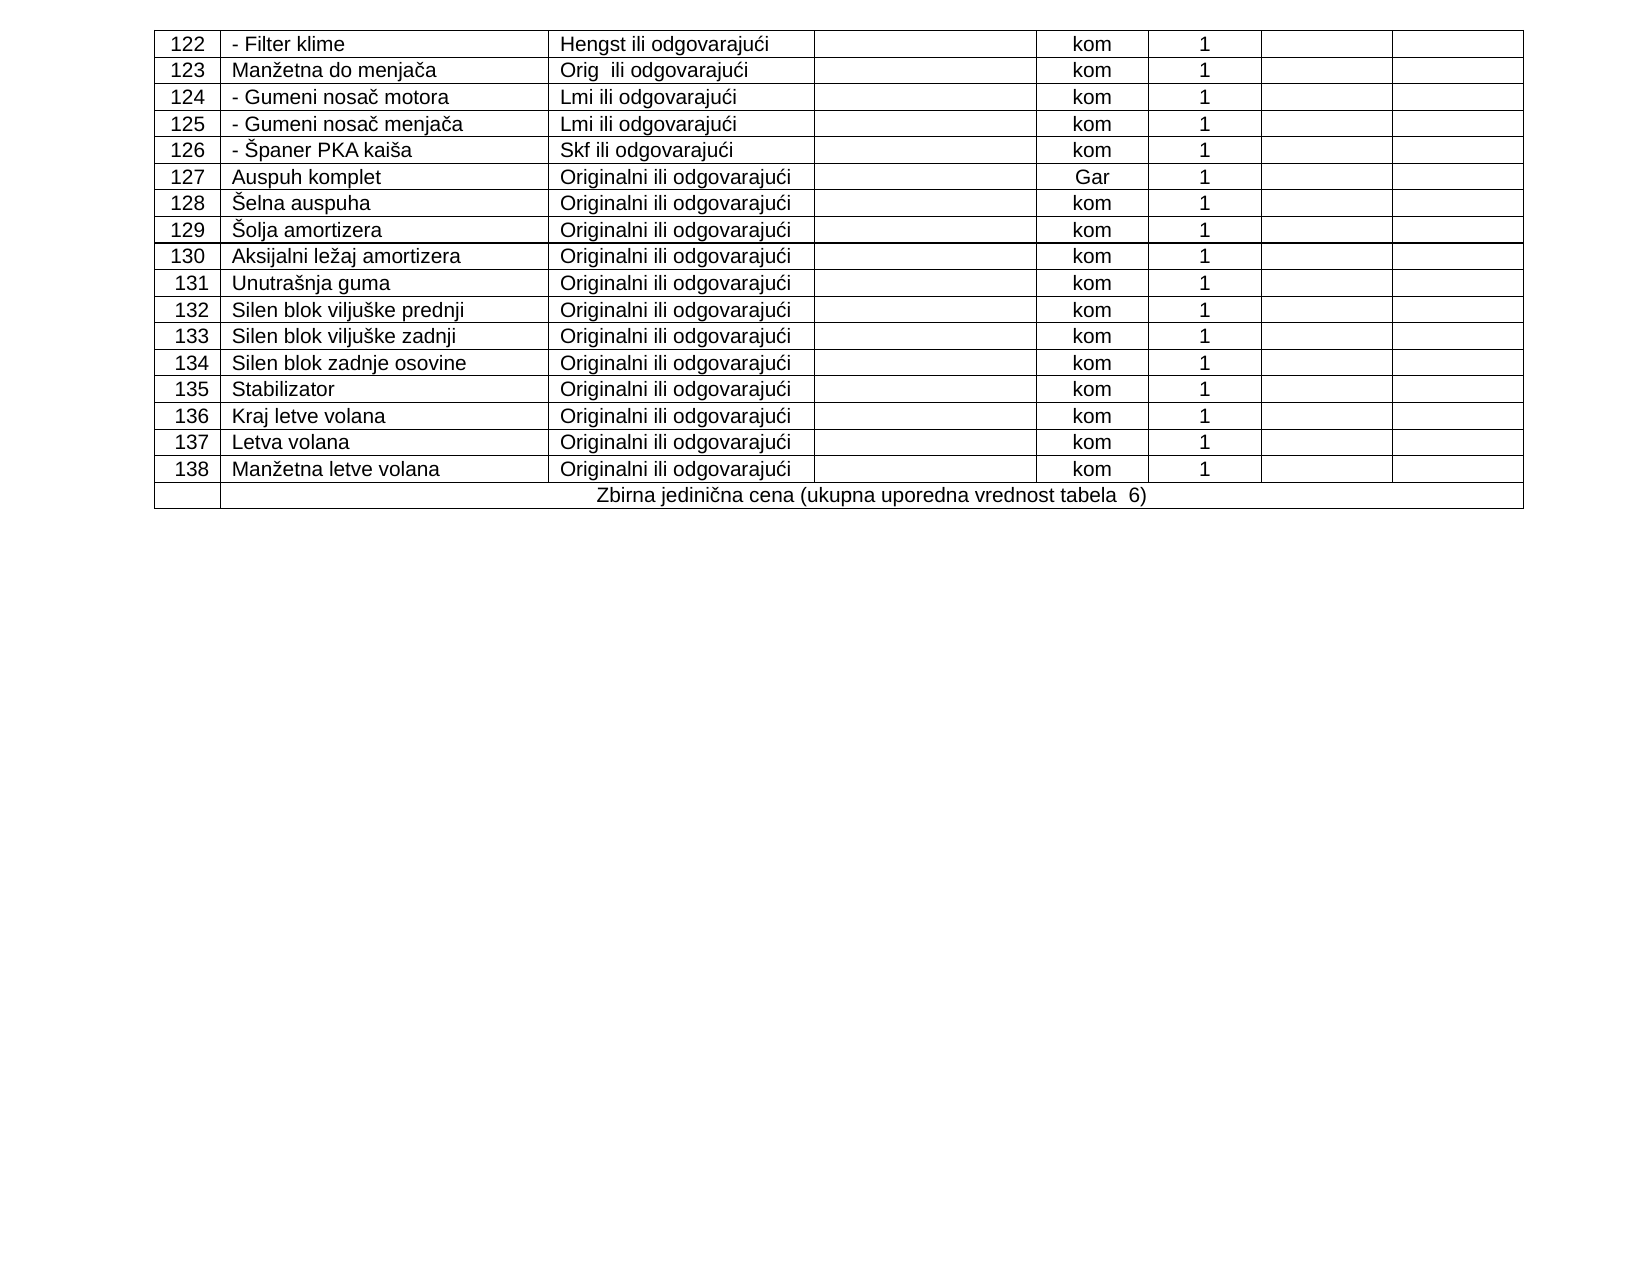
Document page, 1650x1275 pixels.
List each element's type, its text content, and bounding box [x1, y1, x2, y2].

table_cell Lmi ili odgovarajući [549, 84, 814, 110]
table_cell Originalni ili odgovarajući [549, 244, 814, 269]
table_cell 1 [1149, 350, 1261, 375]
table_cell [1393, 190, 1523, 216]
table_cell 123 [155, 58, 220, 83]
table_cell 1 [1149, 111, 1261, 136]
table_cell 129 [155, 217, 220, 242]
table_cell [1262, 217, 1392, 242]
table_cell [1262, 323, 1392, 349]
table_cell kom [1037, 323, 1148, 349]
table_cell [815, 403, 1036, 428]
table_cell 1 [1149, 217, 1261, 242]
table_cell 133 [155, 323, 220, 349]
table_cell 1 [1149, 323, 1261, 349]
table_cell - Filter klime [221, 31, 548, 57]
table_cell 1 [1149, 376, 1261, 402]
table_cell [815, 430, 1036, 455]
table_cell [1262, 270, 1392, 296]
table_cell Zbirna jedinična cena (ukupna uporedna vrednost tabela 6) [221, 483, 1523, 508]
table_cell Originalni ili odgovarajući [549, 164, 814, 189]
table_cell kom [1037, 31, 1148, 57]
table_cell kom [1037, 376, 1148, 402]
table_cell Lmi ili odgovarajući [549, 111, 814, 136]
table_cell [815, 84, 1036, 110]
table_cell 128 [155, 190, 220, 216]
table_cell Originalni ili odgovarajući [549, 270, 814, 296]
table_cell [815, 244, 1036, 269]
table_cell kom [1037, 456, 1148, 482]
table_cell [1262, 84, 1392, 110]
table_cell Hengst ili odgovarajući [549, 31, 814, 57]
table_cell [815, 111, 1036, 136]
table_cell Stabilizator [221, 376, 548, 402]
table_cell 1 [1149, 430, 1261, 455]
table_cell Originalni ili odgovarajući [549, 217, 814, 242]
table_cell kom [1037, 58, 1148, 83]
table_cell kom [1037, 297, 1148, 322]
table_cell 137 [155, 430, 220, 455]
table_cell kom [1037, 403, 1148, 428]
table_cell Orig ili odgovarajući [549, 58, 814, 83]
table_cell 131 [155, 270, 220, 296]
table_cell 1 [1149, 31, 1261, 57]
table_cell [1393, 403, 1523, 428]
table_cell [1262, 137, 1392, 163]
table_cell 1 [1149, 137, 1261, 163]
table_cell 1 [1149, 244, 1261, 269]
table_cell [1393, 217, 1523, 242]
table_cell [1262, 58, 1392, 83]
table_cell - Španer PKA kaiša [221, 137, 548, 163]
table_cell [1262, 31, 1392, 57]
table_cell [1262, 111, 1392, 136]
table_cell Originalni ili odgovarajući [549, 376, 814, 402]
table_cell 1 [1149, 164, 1261, 189]
table_cell 127 [155, 164, 220, 189]
table_cell 1 [1149, 456, 1261, 482]
table_cell 1 [1149, 190, 1261, 216]
table_cell [1393, 376, 1523, 402]
table_cell kom [1037, 244, 1148, 269]
table_cell [815, 270, 1036, 296]
table_cell Manžetna do menjača [221, 58, 548, 83]
table_cell [155, 483, 220, 508]
table_cell 124 [155, 84, 220, 110]
table_cell - Gumeni nosač motora [221, 84, 548, 110]
table_cell [1262, 164, 1392, 189]
table_cell 1 [1149, 403, 1261, 428]
table_cell [1393, 456, 1523, 482]
table_cell kom [1037, 270, 1148, 296]
table_cell Aksijalni ležaj amortizera [221, 244, 548, 269]
table_cell [1393, 84, 1523, 110]
table_cell Originalni ili odgovarajući [549, 190, 814, 216]
table_cell [815, 217, 1036, 242]
table_cell [1262, 376, 1392, 402]
table_cell Originalni ili odgovarajući [549, 297, 814, 322]
table_cell 138 [155, 456, 220, 482]
table_cell Gar [1037, 164, 1148, 189]
table_cell kom [1037, 137, 1148, 163]
table_cell kom [1037, 217, 1148, 242]
table_cell Šelna auspuha [221, 190, 548, 216]
table_cell [1262, 403, 1392, 428]
table_cell Šolja amortizera [221, 217, 548, 242]
table_cell kom [1037, 430, 1148, 455]
table_cell 135 [155, 376, 220, 402]
table_cell 1 [1149, 297, 1261, 322]
table_cell 136 [155, 403, 220, 428]
table_cell [1393, 164, 1523, 189]
table_cell Silen blok viljuške prednji [221, 297, 548, 322]
table_cell [815, 31, 1036, 57]
table_cell [815, 350, 1036, 375]
table_cell 1 [1149, 58, 1261, 83]
table_cell [1393, 350, 1523, 375]
table_cell [815, 297, 1036, 322]
table_cell [1262, 190, 1392, 216]
table_cell Letva volana [221, 430, 548, 455]
table_cell Originalni ili odgovarajući [549, 430, 814, 455]
table_cell kom [1037, 190, 1148, 216]
table_cell [1393, 323, 1523, 349]
table_cell [1393, 58, 1523, 83]
table_cell [1262, 297, 1392, 322]
table_cell [1393, 270, 1523, 296]
table_cell Originalni ili odgovarajući [549, 456, 814, 482]
table_cell [815, 456, 1036, 482]
table_cell [1393, 430, 1523, 455]
table_cell Skf ili odgovarajući [549, 137, 814, 163]
table_cell 1 [1149, 270, 1261, 296]
table_cell [815, 137, 1036, 163]
table_cell [815, 323, 1036, 349]
table_cell 134 [155, 350, 220, 375]
table_cell Unutrašnja guma [221, 270, 548, 296]
table_cell [1393, 244, 1523, 269]
table_cell 122 [155, 31, 220, 57]
table_cell [1393, 297, 1523, 322]
table_cell 125 [155, 111, 220, 136]
table_cell [1393, 31, 1523, 57]
table_cell [1262, 244, 1392, 269]
table_cell [1262, 430, 1392, 455]
table_cell [1262, 456, 1392, 482]
table_cell Silen blok viljuške zadnji [221, 323, 548, 349]
table_cell Kraj letve volana [221, 403, 548, 428]
table_cell kom [1037, 350, 1148, 375]
table_cell [1262, 350, 1392, 375]
table_cell Originalni ili odgovarajući [549, 350, 814, 375]
table_cell Manžetna letve volana [221, 456, 548, 482]
table_cell kom [1037, 111, 1148, 136]
table_cell Auspuh komplet [221, 164, 548, 189]
table_cell 132 [155, 297, 220, 322]
table_cell [815, 164, 1036, 189]
table_cell - Gumeni nosač menjača [221, 111, 548, 136]
table_cell [815, 376, 1036, 402]
table_cell 130 [155, 244, 220, 269]
table_cell kom [1037, 84, 1148, 110]
table_cell 1 [1149, 84, 1261, 110]
table_cell Originalni ili odgovarajući [549, 403, 814, 428]
table_cell [1393, 111, 1523, 136]
table_cell [815, 58, 1036, 83]
table_cell [1393, 137, 1523, 163]
table_cell Originalni ili odgovarajući [549, 323, 814, 349]
table_cell 126 [155, 137, 220, 163]
table_cell [815, 190, 1036, 216]
table_cell Silen blok zadnje osovine [221, 350, 548, 375]
